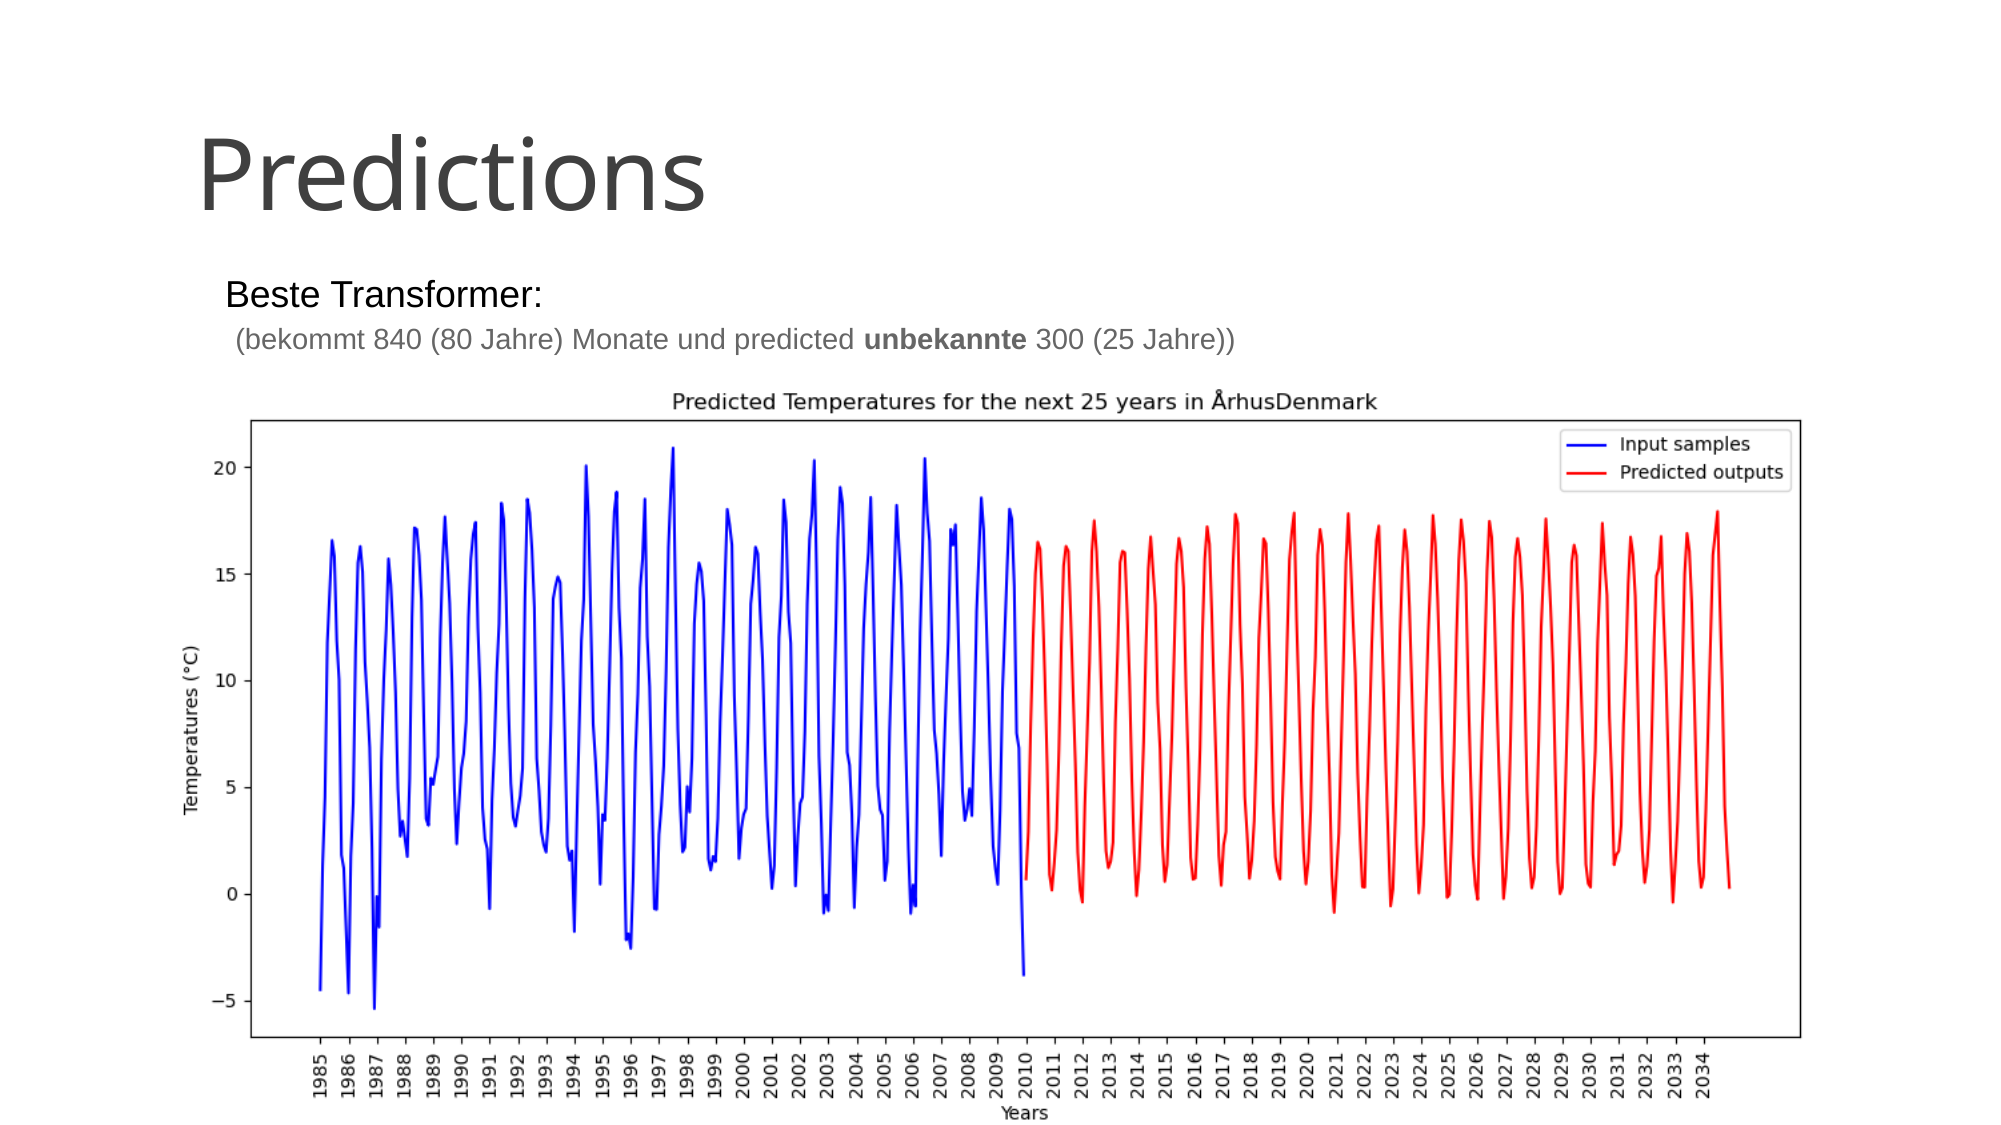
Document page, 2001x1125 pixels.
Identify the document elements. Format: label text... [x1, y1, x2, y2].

title Predictions [180, 0, 1831, 238]
text_box Beste Transformer: (bekommt 840 (80 Jahre) Monate und predicted unbekannte 300 (25 Jahre)) [210, 265, 1684, 365]
picture [0, 324, 2000, 1125]
